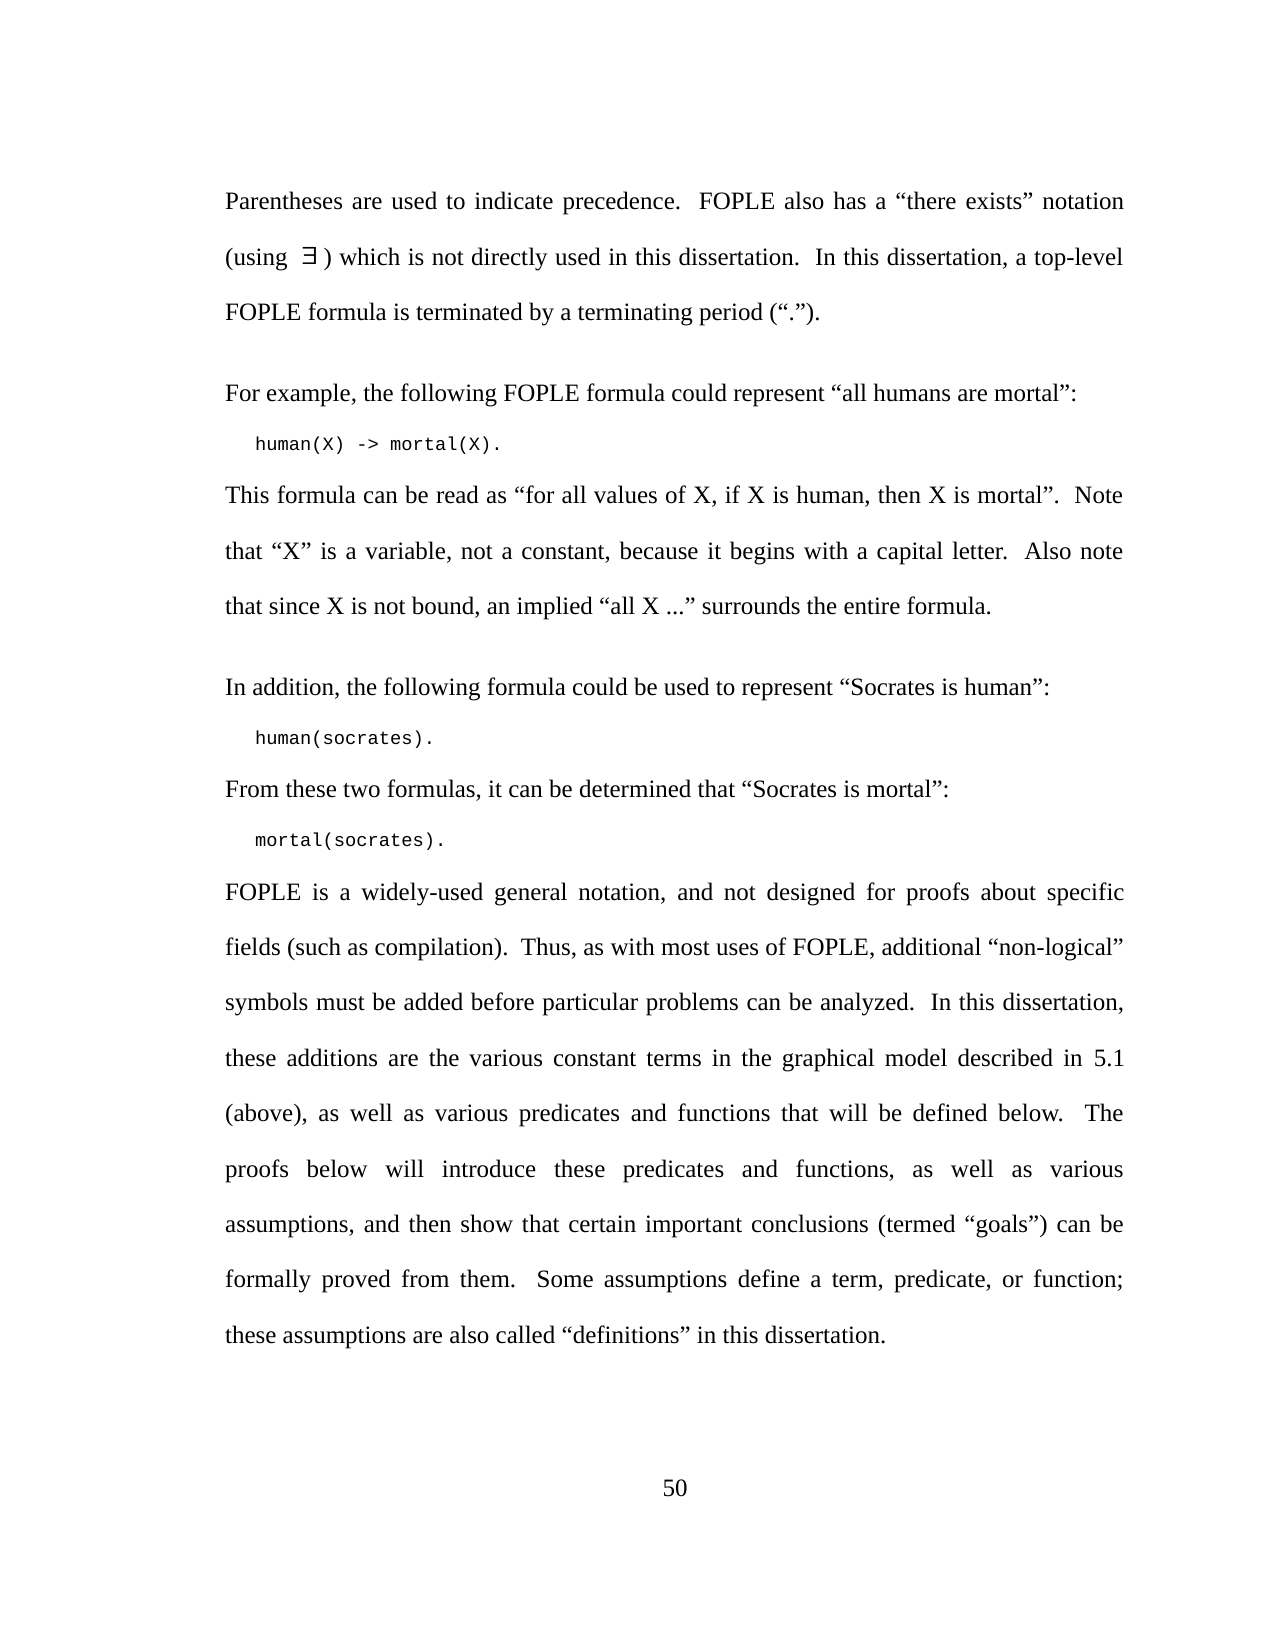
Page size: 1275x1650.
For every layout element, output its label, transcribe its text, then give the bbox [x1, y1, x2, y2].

text human(socrates). [225, 729, 1125, 750]
text In addition, the following formula could be used to represent “Socrates is human”: [225, 673, 1125, 701]
text FOPLE is a widely-used general notation, and not designed for proofs about specific fields (such as compilation). Thus, as with most uses of FOPLE, additional “non-logical” symbols must be added before particular problems can be analyzed. In this dissertation, these additions are the various constant terms in the graphical model described in 5.1 (above), as well as various predicates and functions that will be defined below. The proofs below will introduce these predicates and functions, as well as various assumptions, and then show that certain important conclusions (termed “goals”) can be formally proved from them. Some assumptions define a term, predicate, or function; these assumptions are also called “definitions” in this dissertation. [225, 878, 1125, 1349]
text From these two formulas, it can be determined that “Socrates is mortal”: [225, 775, 1125, 803]
text Parentheses are used to indicate precedence. FOPLE also has a “there exists” notation (using ) which is not directly used in this dissertation. In this dissertation, a top-level FOPLE formula is terminated by a terminating period (“.”). [225, 187, 1125, 326]
text human(X) -> mortal(X). [225, 435, 1125, 456]
text For example, the following FOPLE formula could represent “all humans are mortal”: [225, 379, 1125, 407]
text mortal(socrates). [225, 831, 1125, 852]
text This formula can be read as “for all values of X, if X is human, then X is mortal”. Note that “X” is a variable, not a constant, because it begins with a capital letter. Also note that since X is not bound, an implied “all X ...” surrounds the entire formula. [225, 481, 1125, 620]
